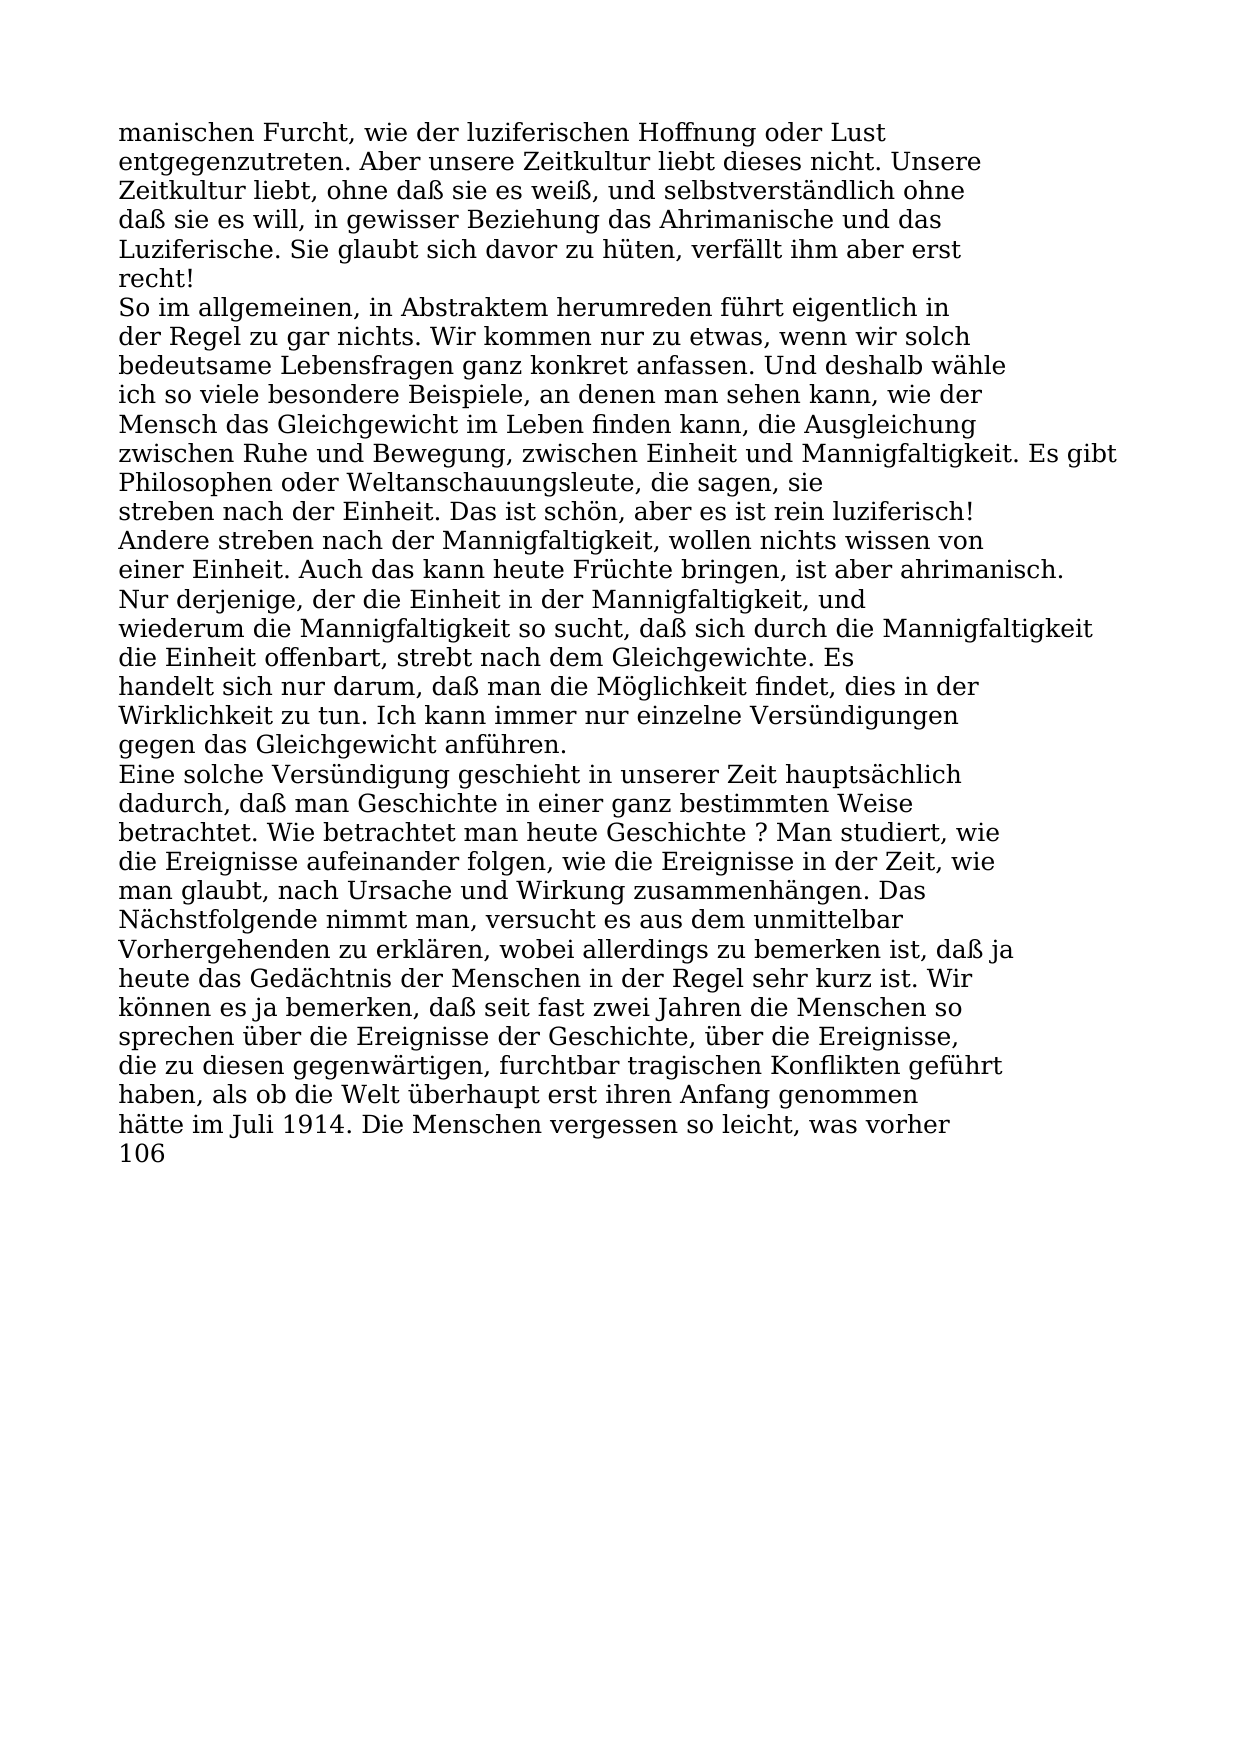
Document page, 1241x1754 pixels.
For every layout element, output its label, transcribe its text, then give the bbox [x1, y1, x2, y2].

text Mensch das Gleichgewicht im Leben finden kann, die Ausgleichung [118, 410, 1122, 439]
text wiederum die Mannigfaltigkeit so sucht, daß sich durch die Mannigfaltigkeit die Einheit offenbart, strebt nach dem Gleichgewichte. Es [118, 614, 1122, 672]
text gegen das Gleichgewicht anführen. [118, 731, 1122, 760]
text einer Einheit. Auch das kann heute Früchte bringen, ist aber ahrimanisch. Nur derjenige, der die Einheit in der Mannigfaltigkeit, und [118, 556, 1122, 614]
text 106 [118, 1139, 1122, 1168]
text der Regel zu gar nichts. Wir kommen nur zu etwas, wenn wir solch [118, 322, 1122, 351]
text manischen Furcht, wie der luziferischen Hoffnung oder Lust entgegenzutreten. Aber unsere Zeitkultur liebt dieses nicht. Unsere [118, 118, 1122, 176]
text bedeutsame Lebensfragen ganz konkret anfassen. Und deshalb wähle [118, 351, 1122, 381]
text Andere streben nach der Mannigfaltigkeit, wollen nichts wissen von [118, 526, 1122, 556]
text Zeitkultur liebt, ohne daß sie es weiß, und selbstverständlich ohne [118, 176, 1122, 206]
text handelt sich nur darum, daß man die Möglichkeit findet, dies in der [118, 672, 1122, 701]
text man glaubt, nach Ursache und Wirkung zusammenhängen. Das [118, 876, 1122, 906]
text Nächstfolgende nimmt man, versucht es aus dem unmittelbar Vorhergehenden zu erklären, wobei allerdings zu bemerken ist, daß ja [118, 906, 1122, 964]
text können es ja bemerken, daß seit fast zwei Jahren die Menschen so [118, 993, 1122, 1022]
text die Ereignisse aufeinander folgen, wie die Ereignisse in der Zeit, wie [118, 847, 1122, 876]
text ich so viele besondere Beispiele, an denen man sehen kann, wie der [118, 381, 1122, 410]
text betrachtet. Wie betrachtet man heute Geschichte ? Man studiert, wie [118, 818, 1122, 847]
text So im allgemeinen, in Abstraktem herumreden führt eigentlich in [118, 293, 1122, 322]
text dadurch, daß man Geschichte in einer ganz bestimmten Weise [118, 789, 1122, 818]
text zwischen Ruhe und Bewegung, zwischen Einheit und Mannigfaltigkeit. Es gibt Philosophen oder Weltanschauungsleute, die sagen, sie [118, 439, 1122, 497]
text streben nach der Einheit. Das ist schön, aber es ist rein luziferisch! [118, 497, 1122, 526]
text daß sie es will, in gewisser Beziehung das Ahrimanische und das [118, 206, 1122, 235]
text recht! [118, 264, 1122, 293]
text Luziferische. Sie glaubt sich davor zu hüten, verfällt ihm aber erst [118, 235, 1122, 264]
text sprechen über die Ereignisse der Geschichte, über die Ereignisse, [118, 1022, 1122, 1051]
text heute das Gedächtnis der Menschen in der Regel sehr kurz ist. Wir [118, 964, 1122, 993]
text Eine solche Versündigung geschieht in unserer Zeit hauptsächlich [118, 760, 1122, 789]
text Wirklichkeit zu tun. Ich kann immer nur einzelne Versündigungen [118, 701, 1122, 731]
text hätte im Juli 1914. Die Menschen vergessen so leicht, was vorher [118, 1110, 1122, 1139]
text haben, als ob die Welt überhaupt erst ihren Anfang genommen [118, 1081, 1122, 1110]
text die zu diesen gegenwärtigen, furchtbar tragischen Konflikten geführt [118, 1051, 1122, 1081]
